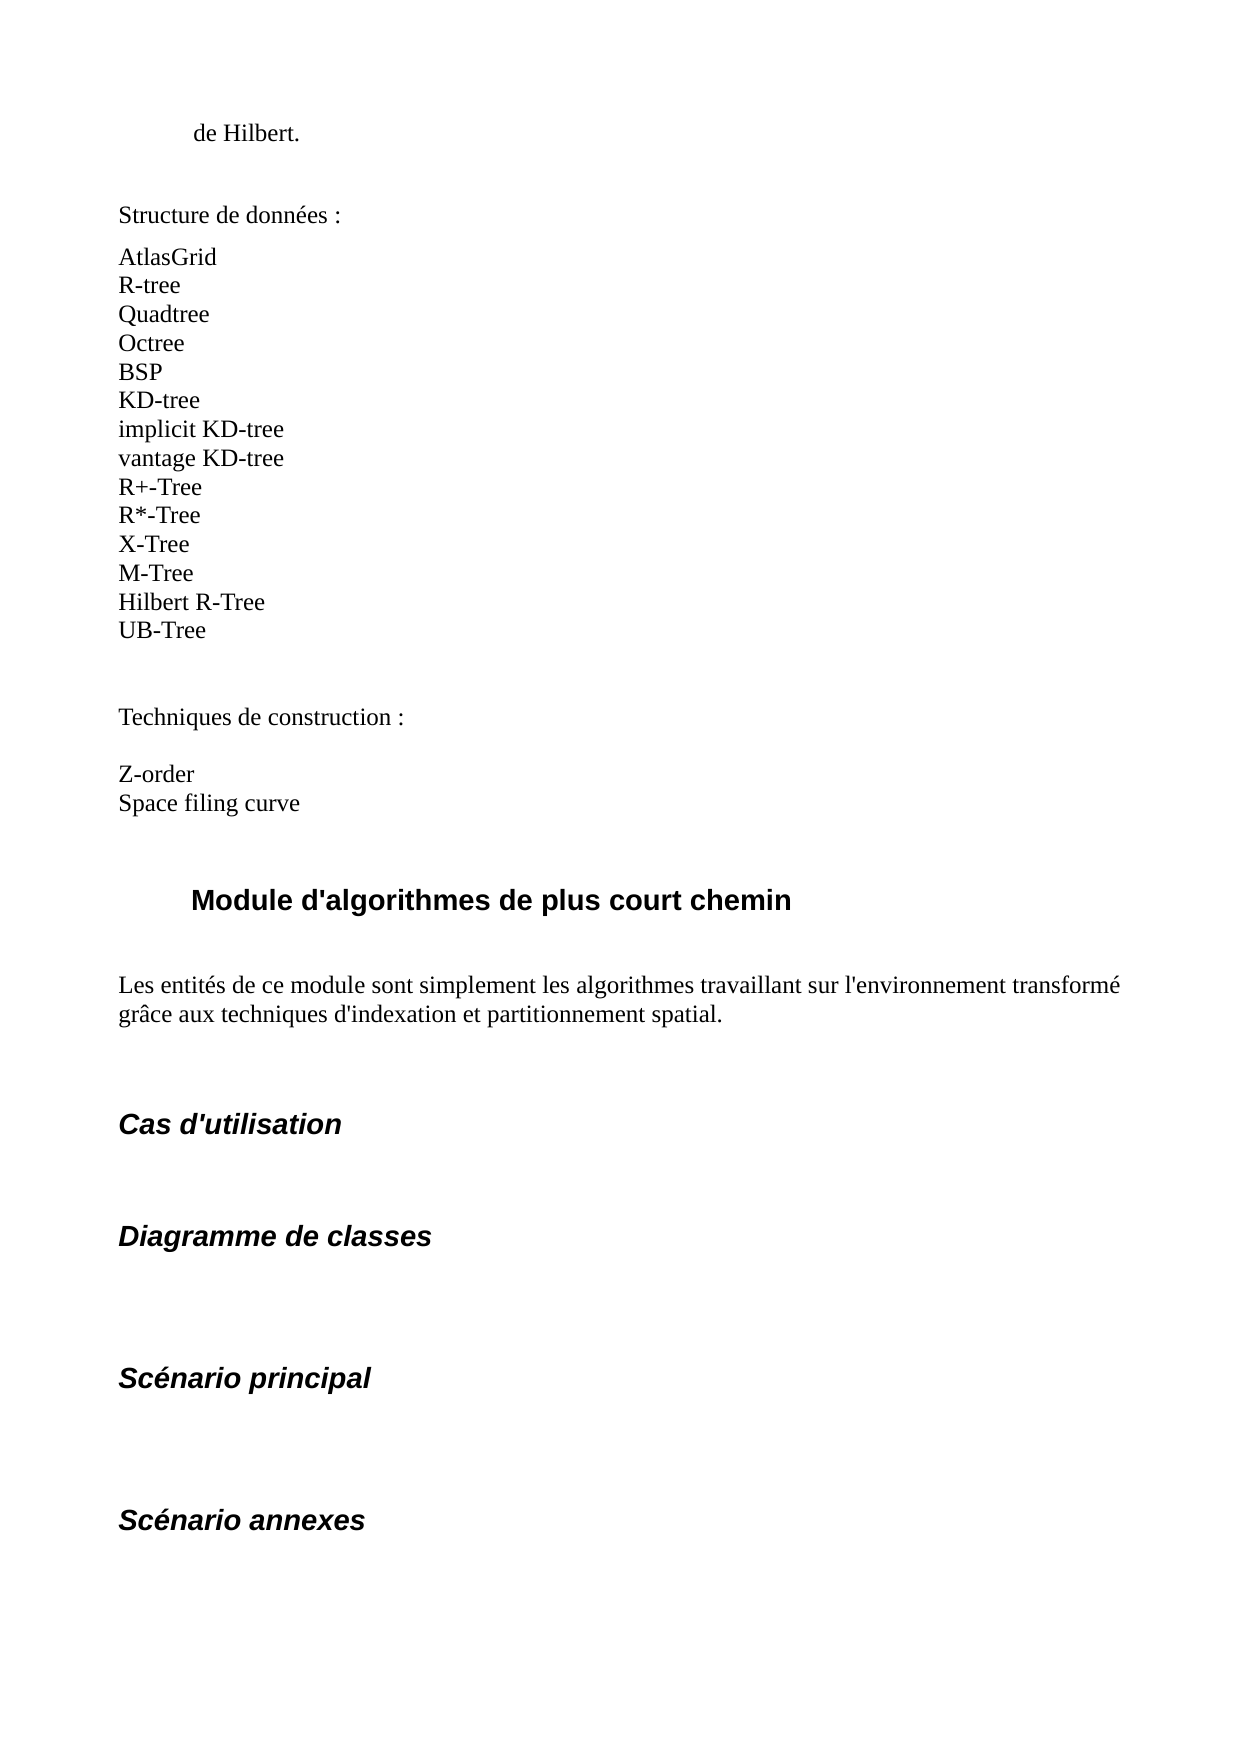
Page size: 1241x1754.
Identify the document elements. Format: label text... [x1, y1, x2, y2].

text Techniques de construction : [118, 702, 1122, 731]
text Space filing curve [118, 788, 1122, 817]
text Hilbert R-Tree [118, 587, 1122, 616]
text UB-Tree [118, 616, 1122, 644]
text R-tree [118, 271, 1122, 299]
text implicit KD-tree [118, 414, 1122, 443]
subtitle Cas d'utilisation [118, 1107, 1122, 1140]
list de Hilbert. [156, 118, 1122, 147]
text R*-Tree [118, 501, 1122, 529]
subtitle Diagramme de classes [118, 1219, 1122, 1252]
text X-Tree [118, 529, 1122, 558]
text Les entités de ce module sont simplement les algorithmes travaillant sur l'environnement transformé grâce aux techniques d'indexation et partitionnement spatial. [118, 970, 1122, 1028]
subtitle Scénario annexes [118, 1503, 1122, 1537]
text Z-order [118, 759, 1122, 788]
subtitle Scénario principal [118, 1361, 1122, 1394]
text AtlasGrid [118, 242, 1122, 271]
text Octree [118, 328, 1122, 357]
text Structure de données : [118, 201, 1122, 229]
text vantage KD-tree [118, 443, 1122, 472]
text KD-tree [118, 386, 1122, 414]
text R+-Tree [118, 472, 1122, 501]
text Quadtree [118, 299, 1122, 328]
text M-Tree [118, 558, 1122, 587]
text BSP [118, 357, 1122, 386]
subtitle Module d'algorithmes de plus court chemin [191, 883, 1122, 917]
